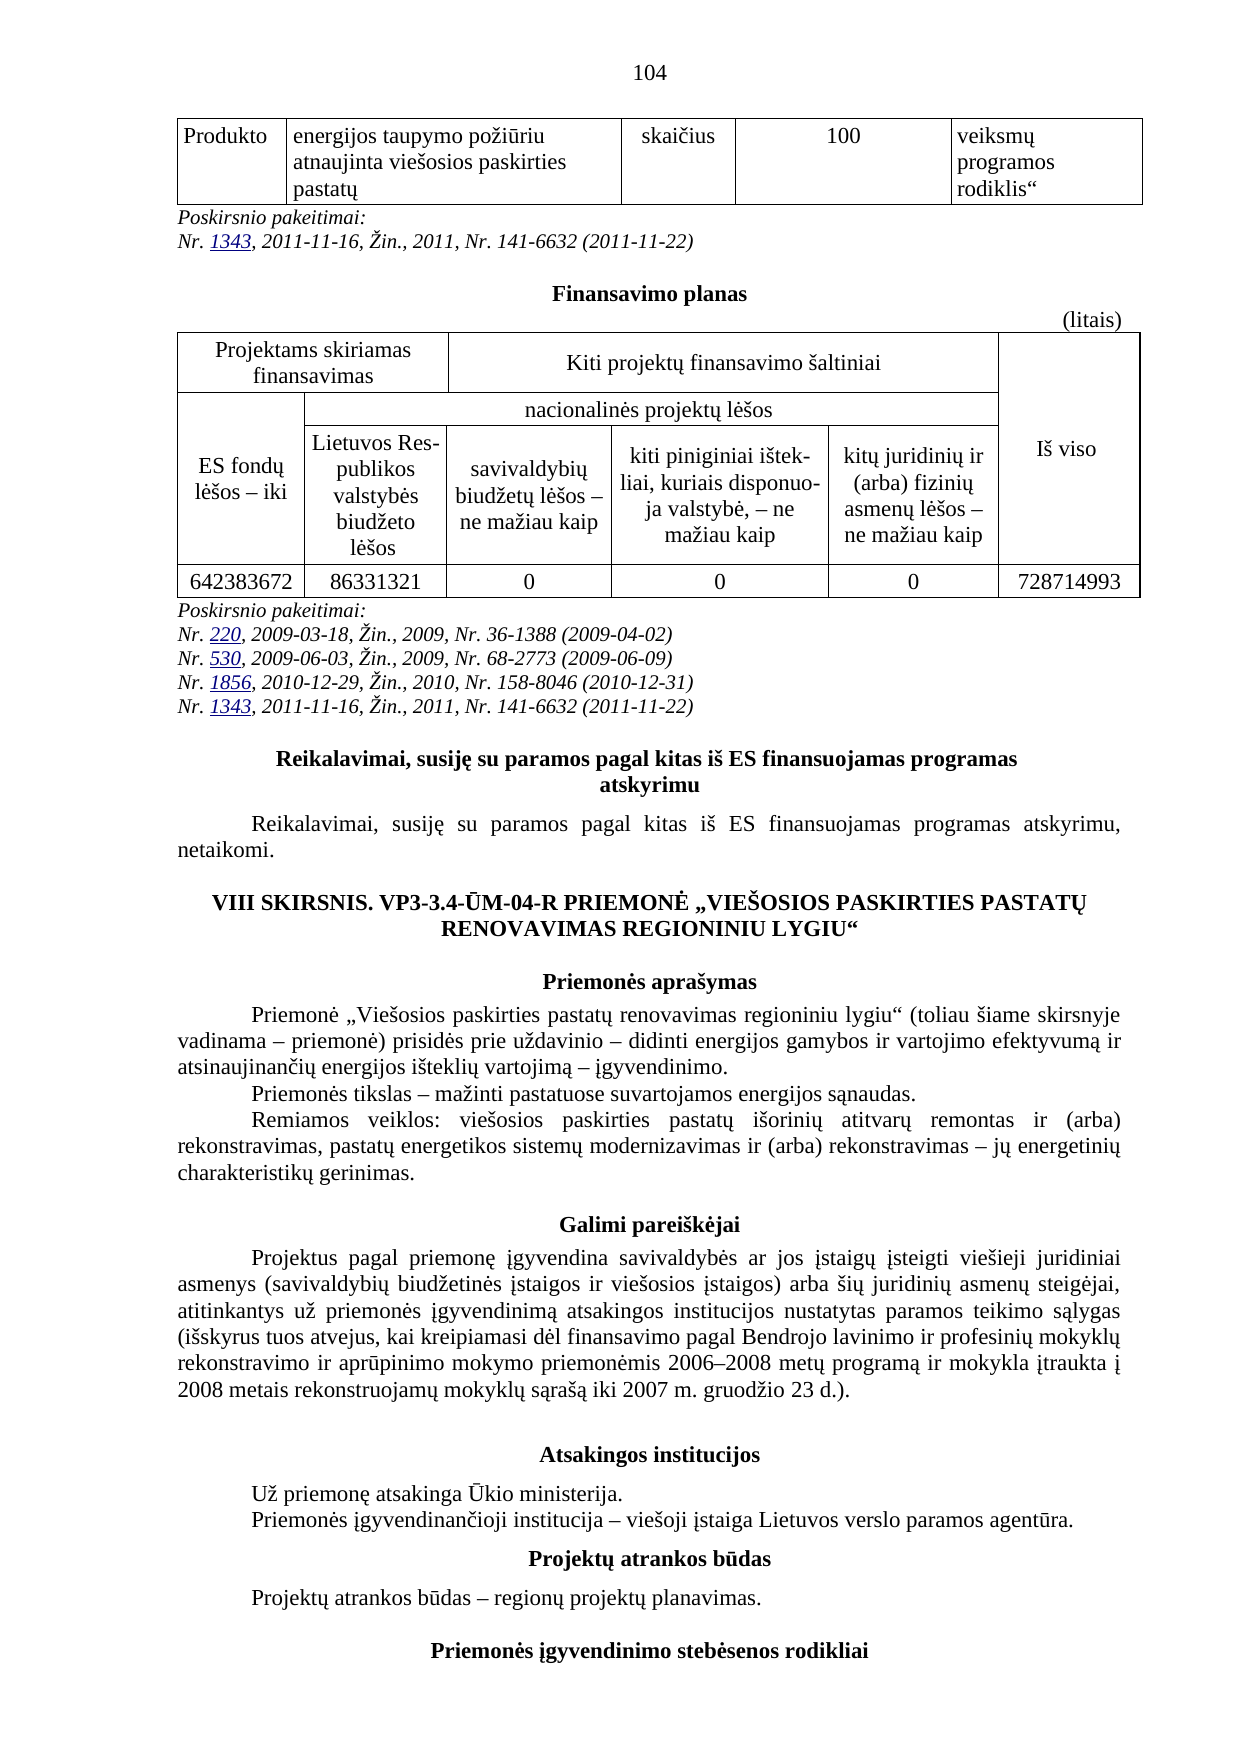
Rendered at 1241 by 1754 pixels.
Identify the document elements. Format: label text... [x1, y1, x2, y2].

text Reikalavimai, susiję su paramos pagal kitas iš ES finansuojamas programas atskyrimu [177, 745, 1122, 797]
text Priemonės įgyvendinimo stebėsenos rodikliai [177, 1637, 1122, 1663]
table_cell nacionalinės projektų lėšos [305, 393, 998, 425]
text Remiamos veiklos: viešosios paskirties pastatų išorinių atitvarų remontas ir (arba) rekonstravimas, pastatų energetikos sistemų modernizavimas ir (arba) rekonstravimas – jų energetinių charakteristikų gerinimas. [177, 1106, 1122, 1185]
table_cell energijos taupymo požiūriu atnaujinta viešosios paskirties pastatų [287, 119, 621, 204]
table_cell ES fondų lėšos – iki [178, 393, 304, 564]
text Priemonės įgyvendinančioji institucija – viešoji įstaiga Lietuvos verslo paramos agentūra. [177, 1506, 1122, 1533]
table_header Projektams skiriamas finansavimas [178, 333, 448, 392]
text Priemonė „Viešosios paskirties pastatų renovavimas regioniniu lygiu“ (toliau šiame skirsnyje vadinama – priemonė) prisidės prie uždavinio – didinti energijos gamybos ir vartojimo efektyvumą ir atsinaujinančių energijos išteklių vartojimą – įgyvendinimo. [177, 1001, 1122, 1080]
table_cell veiksmų programos rodiklis“ [952, 119, 1142, 204]
text Nr. 530, 2009-06-03, Žin., 2009, Nr. 68-2773 (2009-06-09) [177, 646, 1122, 670]
table_cell 0 [447, 565, 611, 597]
table_cell kitų juridinių ir (arba) fizinių asmenų lėšos – ne mažiau kaip [829, 426, 998, 564]
table_cell 0 [612, 565, 828, 597]
table_header Iš viso [999, 333, 1139, 564]
text Poskirsnio pakeitimai: [177, 205, 1122, 229]
text Galimi pareiškėjai [177, 1211, 1122, 1238]
table_cell Lietuvos Res­publikos valsty­bės biudžeto lėšos [305, 426, 446, 564]
text Projektų atrankos būdas [177, 1545, 1122, 1571]
text Reikalavimai, susiję su paramos pagal kitas iš ES finansuojamas programas atskyrimu, netaikomi. [177, 810, 1122, 863]
text (litais) [177, 306, 1122, 332]
table_cell kiti piniginiai ištek­liai, kuriais disponuo­ja valstybė, – ne mažiau kaip [612, 426, 828, 564]
text Nr. 220, 2009-03-18, Žin., 2009, Nr. 36-1388 (2009-04-02) [177, 622, 1122, 646]
text Nr. 1856, 2010-12-29, Žin., 2010, Nr. 158-8046 (2010-12-31) [177, 670, 1122, 694]
table_cell savivaldybių biudžetų lėšos – ne mažiau kaip [447, 426, 611, 564]
text Priemonės aprašymas [177, 968, 1122, 994]
text Priemonės tikslas – mažinti pastatuose suvartojamos energijos sąnaudas. [177, 1080, 1122, 1106]
text VIII SKIRSNIS. VP3-3.4-ŪM-04-R PRIEMONĖ „VIEŠOSIOS PASKIRTIES PASTATŲ RENOVAVIMAS REGIONINIU LYGIU“ [177, 889, 1122, 942]
table_cell 642383672 [178, 565, 304, 597]
text Nr. 1343, 2011-11-16, Žin., 2011, Nr. 141-6632 (2011-11-22) [177, 229, 1122, 253]
text Poskirsnio pakeitimai: [177, 598, 1122, 622]
table_header Kiti projektų finansavimo šaltiniai [449, 333, 998, 392]
table_cell 0 [829, 565, 998, 597]
text Nr. 1343, 2011-11-16, Žin., 2011, Nr. 141-6632 (2011-11-22) [177, 694, 1122, 718]
text Už priemonę atsakinga Ūkio ministerija. [177, 1480, 1122, 1506]
table_cell skaičius [622, 119, 735, 204]
text Atsakingos institucijos [177, 1441, 1122, 1467]
text Projektų atrankos būdas – regionų projektų planavimas. [177, 1584, 1122, 1610]
text Finansavimo planas [177, 279, 1122, 306]
table_cell 100 [736, 119, 951, 204]
text Projektus pagal priemonę įgyvendina savivaldybės ar jos įstaigų įsteigti viešieji juridiniai asmenys (savivaldybių biudžetinės įstaigos ir viešosios įstaigos) arba šių juridinių asmenų steigėjai, atitinkantys už priemonės įgyvendinimą atsakingos institucijos nustatytas paramos teikimo sąlygas (išskyrus tuos atvejus, kai kreipiamasi dėl finansavimo pagal Bendrojo lavinimo ir profesinių mokyklų rekonstravimo ir aprūpinimo mokymo priemonėmis 2006–2008 metų programą ir mokykla įtraukta į 2008 metais rekonstruojamų mokyklų sąrašą iki 2007 m. gruodžio 23 d.). [177, 1244, 1122, 1402]
table_cell Produkto [178, 119, 286, 204]
table_cell 86331321 [305, 565, 446, 597]
table_cell 728714993 [999, 565, 1139, 597]
